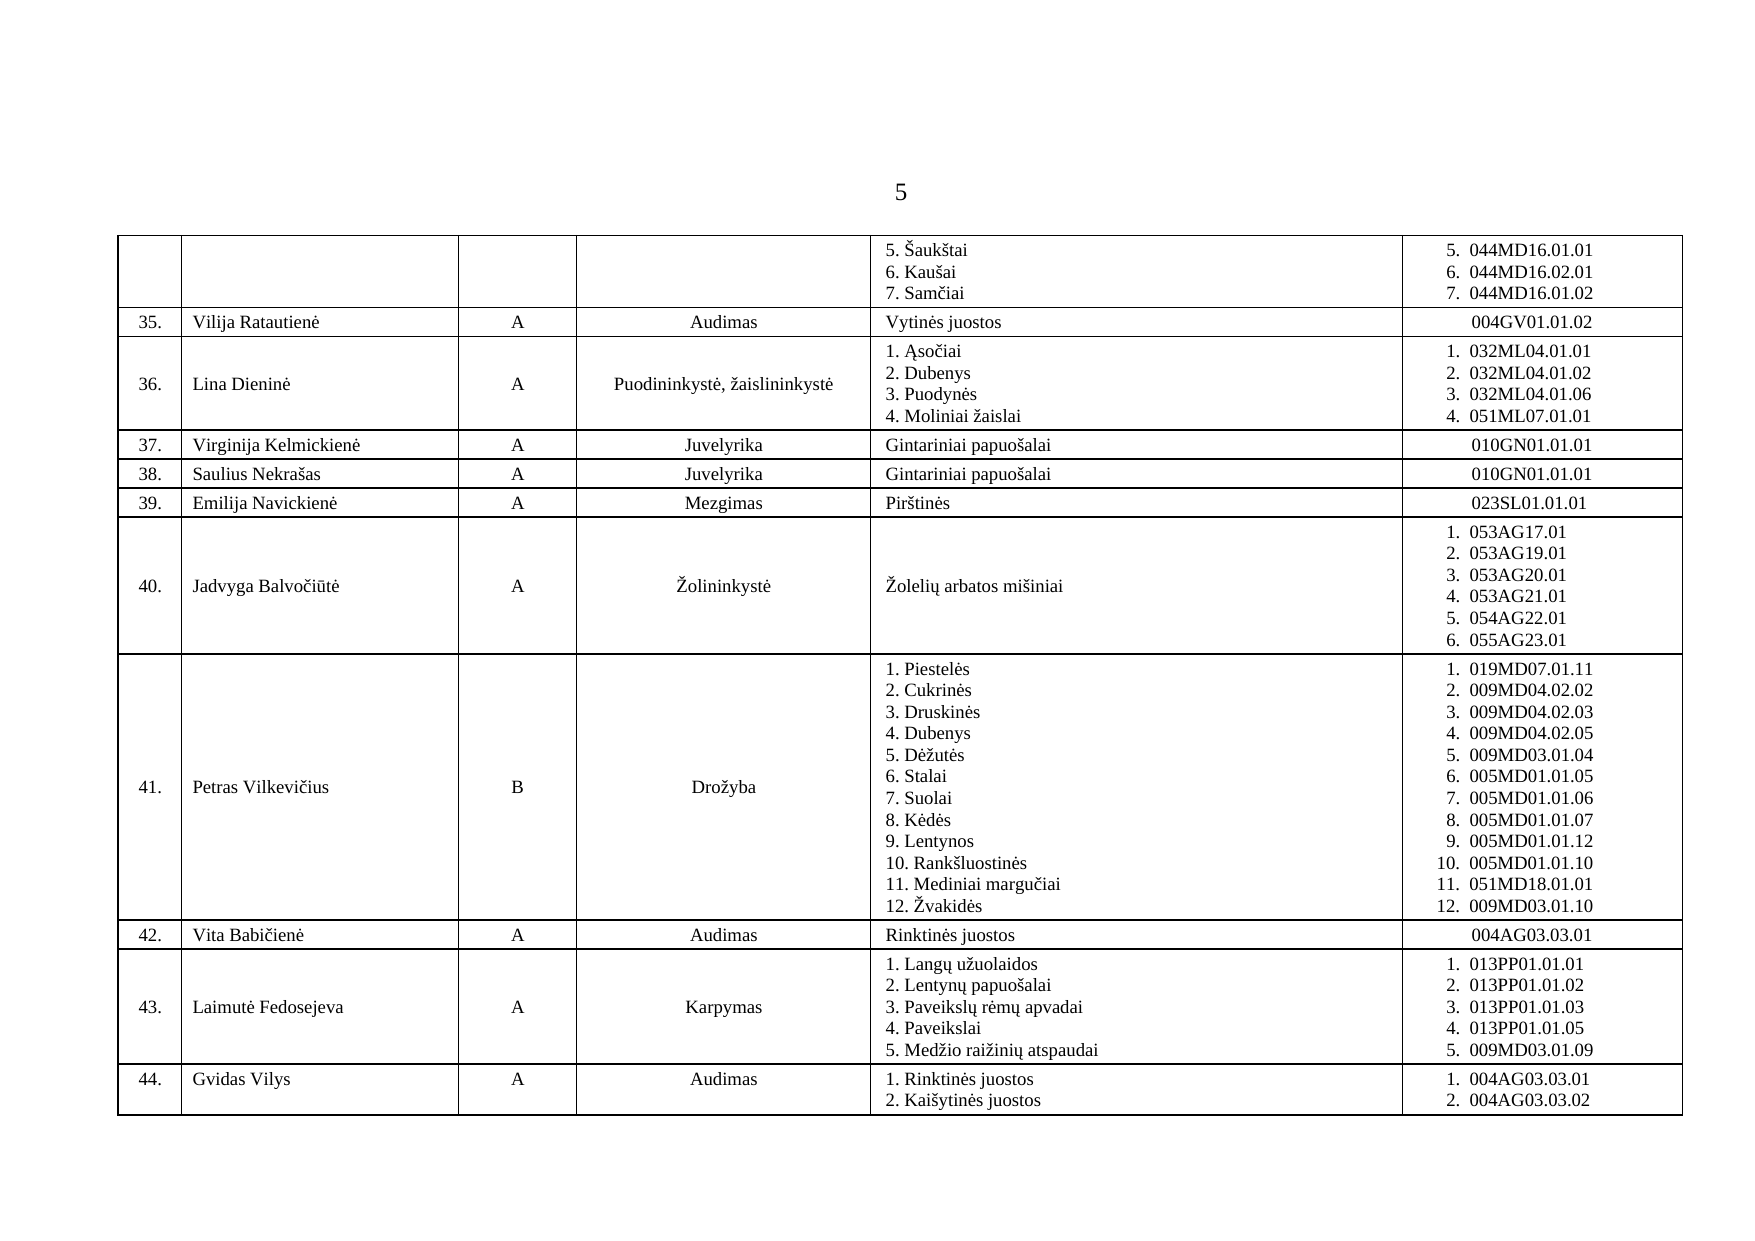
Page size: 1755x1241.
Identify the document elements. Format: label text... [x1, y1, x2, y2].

table_cell Audimas [577, 1065, 870, 1114]
table_cell Juvelyrika [577, 460, 870, 487]
table_cell A [459, 950, 576, 1063]
table_cell Jadvyga Balvočiūtė [182, 518, 458, 653]
table_cell 1. 013PP01.01.01 2. 013PP01.01.02 3. 013PP01.01.03 4. 013PP01.01.05 5. 009MD03.01.09 [1403, 950, 1682, 1063]
table_cell A [459, 337, 576, 429]
table_cell A [459, 431, 576, 458]
table_cell Puodininkystė, žaislininkystė [577, 337, 870, 429]
table_cell 37. [119, 431, 181, 458]
table_cell Saulius Nekrašas [182, 460, 458, 487]
table_cell [119, 236, 181, 307]
table_cell Žolelių arbatos mišiniai [871, 518, 1402, 653]
table_cell 1. Ąsočiai 2. Dubenys 3. Puodynės 4. Moliniai žaislai [871, 337, 1402, 429]
table_cell 41. [119, 655, 181, 919]
table_cell Virginija Kelmickienė [182, 431, 458, 458]
table_cell Audimas [577, 921, 870, 948]
table_cell 023SL01.01.01 [1403, 489, 1682, 516]
table_cell 1. 053AG17.01 2. 053AG19.01 3. 053AG20.01 4. 053AG21.01 5. 054AG22.01 6. 055AG23.01 [1403, 518, 1682, 653]
table_cell 1. 004AG03.03.01 2. 004AG03.03.02 [1403, 1065, 1682, 1114]
table_cell Petras Vilkevičius [182, 655, 458, 919]
table_cell 004AG03.03.01 [1403, 921, 1682, 948]
table_cell A [459, 1065, 576, 1114]
table_cell Vilija Ratautienė [182, 308, 458, 336]
table_cell 38. [119, 460, 181, 487]
table_cell 36. [119, 337, 181, 429]
table_cell 1. Langų užuolaidos 2. Lentynų papuošalai 3. Paveikslų rėmų apvadai 4. Paveikslai 5. Medžio raižinių atspaudai [871, 950, 1402, 1063]
table_cell 39. [119, 489, 181, 516]
table_cell 010GN01.01.01 [1403, 460, 1682, 487]
table_cell A [459, 489, 576, 516]
table_cell A [459, 308, 576, 336]
table_cell B [459, 655, 576, 919]
table_cell 5. 044MD16.01.01 6. 044MD16.02.01 7. 044MD16.01.02 [1403, 236, 1682, 307]
table_cell Vytinės juostos [871, 308, 1402, 336]
table_cell 1. Piestelės 2. Cukrinės 3. Druskinės 4. Dubenys 5. Dėžutės 6. Stalai 7. Suolai 8. Kėdės 9. Lentynos 10. Rankšluostinės 11. Mediniai margučiai 12. Žvakidės [871, 655, 1402, 919]
table_cell [577, 236, 870, 307]
table_cell 1. 032ML04.01.01 2. 032ML04.01.02 3. 032ML04.01.06 4. 051ML07.01.01 [1403, 337, 1682, 429]
table_cell [459, 236, 576, 307]
table_cell Gintariniai papuošalai [871, 460, 1402, 487]
table_cell Audimas [577, 308, 870, 336]
table_cell 40. [119, 518, 181, 653]
table_cell Lina Dieninė [182, 337, 458, 429]
table_cell 010GN01.01.01 [1403, 431, 1682, 458]
table_cell A [459, 921, 576, 948]
table_cell Juvelyrika [577, 431, 870, 458]
table_cell 1. Rinktinės juostos 2. Kaišytinės juostos [871, 1065, 1402, 1114]
table_cell Rinktinės juostos [871, 921, 1402, 948]
table_cell Pirštinės [871, 489, 1402, 516]
table_cell Laimutė Fedosejeva [182, 950, 458, 1063]
table_cell 1. 019MD07.01.11 2. 009MD04.02.02 3. 009MD04.02.03 4. 009MD04.02.05 5. 009MD03.01.04 6. 005MD01.01.05 7. 005MD01.01.06 8. 005MD01.01.07 9. 005MD01.01.12 10. 005MD01.01.10 11. 051MD18.01.01 12. 009MD03.01.10 [1403, 655, 1682, 919]
table_cell Gintariniai papuošalai [871, 431, 1402, 458]
table_cell Mezgimas [577, 489, 870, 516]
table_cell 43. [119, 950, 181, 1063]
table_cell 5. Šaukštai 6. Kaušai 7. Samčiai [871, 236, 1402, 307]
table_cell 44. [119, 1065, 181, 1114]
table_cell Vita Babičienė [182, 921, 458, 948]
table_cell Drožyba [577, 655, 870, 919]
table_cell 35. [119, 308, 181, 336]
table_cell 004GV01.01.02 [1403, 308, 1682, 336]
table_cell [182, 236, 458, 307]
table_cell 42. [119, 921, 181, 948]
table_cell Žolininkystė [577, 518, 870, 653]
table_cell A [459, 460, 576, 487]
table_cell Gvidas Vilys [182, 1065, 458, 1114]
table_cell A [459, 518, 576, 653]
table_cell Emilija Navickienė [182, 489, 458, 516]
table_cell Karpymas [577, 950, 870, 1063]
